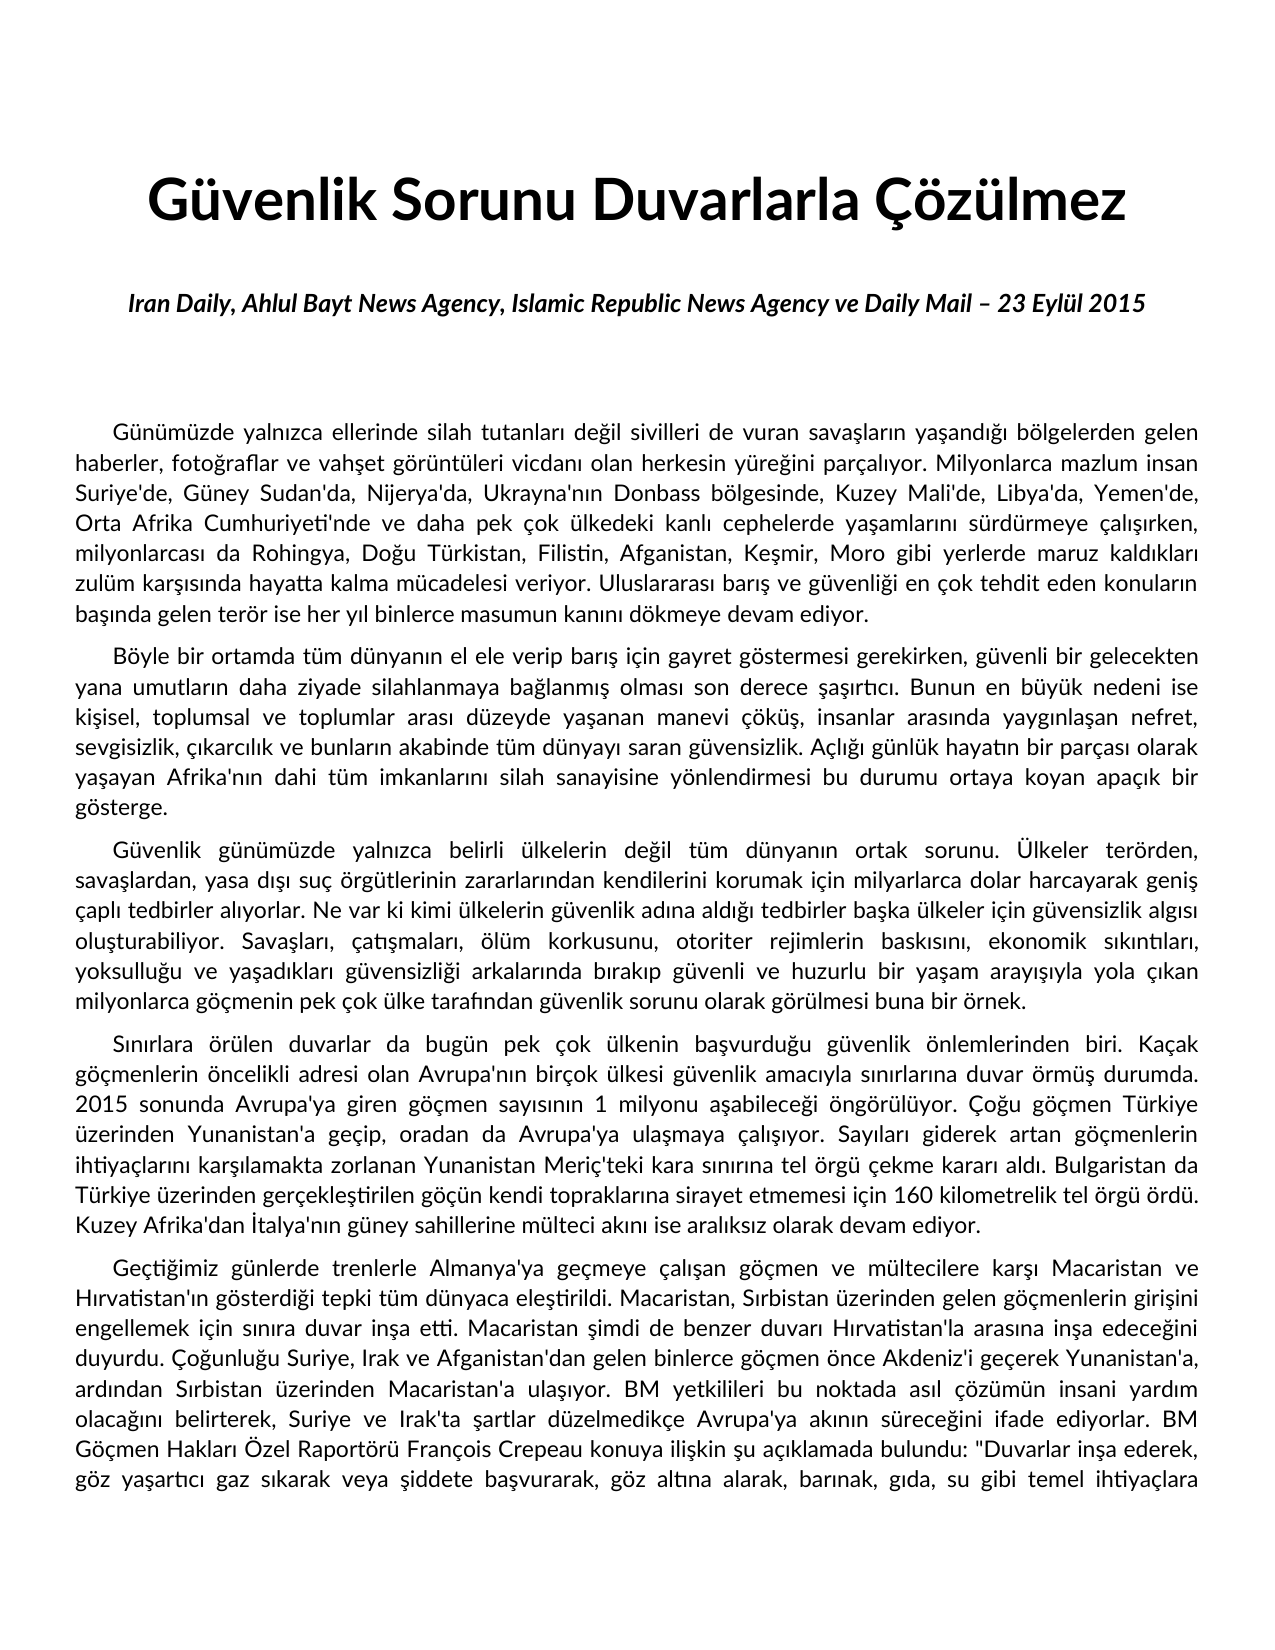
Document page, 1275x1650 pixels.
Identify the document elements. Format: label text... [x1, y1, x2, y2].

subtitle Güvenlik Sorunu Duvarlarla Çözülmez [75, 162, 1200, 232]
text Günümüzde yalnızca ellerinde silah tutanları değil sivilleri de vuran savaşların yaşandığı bölgelerden gelen haberler, fotoğraflar ve vahşet görüntüleri vicdanı olan herkesin yüreğini parçalıyor. Milyonlarca mazlum insan Suriye'de, Güney Sudan'da, Nijerya'da, Ukrayna'nın Donbass bölgesinde, Kuzey Mali'de, Libya'da, Yemen'de, Orta Afrika Cumhuriyeti'nde ve daha pek çok ülkedeki kanlı cephelerde yaşamlarını sürdürmeye çalışırken, milyonlarcası da Rohingya, Doğu Türkistan, Filistin, Afganistan, Keşmir, Moro gibi yerlerde maruz kaldıkları zulüm karşısında hayatta kalma mücadelesi veriyor. Uluslararası barış ve güvenliği en çok tehdit eden konuların başında gelen terör ise her yıl binlerce masumun kanını dökmeye devam ediyor. [75, 418, 1200, 627]
text Geçtiğimiz günlerde trenlerle Almanya'ya geçmeye çalışan göçmen ve mültecilere karşı Macaristan ve Hırvatistan'ın gösterdiği tepki tüm dünyaca eleştirildi. Macaristan, Sırbistan üzerinden gelen göçmenlerin girişini engellemek için sınıra duvar inşa etti. Macaristan şimdi de benzer duvarı Hırvatistan'la arasına inşa edeceğini duyurdu. Çoğunluğu Suriye, Irak ve Afganistan'dan gelen binlerce göçmen önce Akdeniz'i geçerek Yunanistan'a, ardından Sırbistan üzerinden Macaristan'a ulaşıyor. BM yetkilileri bu noktada asıl çözümün insani yardım olacağını belirterek, Suriye ve Irak'ta şartlar düzelmedikçe Avrupa'ya akının süreceğini ifade ediyorlar. BM Göçmen Hakları Özel Raportörü François Crepeau konuya ilişkin şu açıklamada bulundu: "Duvarlar inşa ederek, göz yaşartıcı gaz sıkarak veya şiddete başvurarak, göz altına alarak, barınak, gıda, su gibi temel ihtiyaçlara [75, 1253, 1200, 1492]
text Iran Daily, Ahlul Bayt News Agency, Islamic Republic News Agency ve Daily Mail – 23 Eylül 2015 [75, 288, 1200, 318]
text Güvenlik günümüzde yalnızca belirli ülkelerin değil tüm dünyanın ortak sorunu. Ülkeler terörden, savaşlardan, yasa dışı suç örgütlerinin zararlarından kendilerini korumak için milyarlarca dolar harcayarak geniş çaplı tedbirler alıyorlar. Ne var ki kimi ülkelerin güvenlik adına aldığı tedbirler başka ülkeler için güvensizlik algısı oluşturabiliyor. Savaşları, çatışmaları, ölüm korkusunu, otoriter rejimlerin baskısını, ekonomik sıkıntıları, yoksulluğu ve yaşadıkları güvensizliği arkalarında bırakıp güvenli ve huzurlu bir yaşam arayışıyla yola çıkan milyonlarca göçmenin pek çok ülke tarafından güvenlik sorunu olarak görülmesi buna bir örnek. [75, 836, 1200, 1014]
text Sınırlara örülen duvarlar da bugün pek çok ülkenin başvurduğu güvenlik önlemlerinden biri. Kaçak göçmenlerin öncelikli adresi olan Avrupa'nın birçok ülkesi güvenlik amacıyla sınırlarına duvar örmüş durumda. 2015 sonunda Avrupa'ya giren göçmen sayısının 1 milyonu aşabileceği öngörülüyor. Çoğu göçmen Türkiye üzerinden Yunanistan'a geçip, oradan da Avrupa'ya ulaşmaya çalışıyor. Sayıları giderek artan göçmenlerin ihtiyaçlarını karşılamakta zorlanan Yunanistan Meriç'teki kara sınırına tel örgü çekme kararı aldı. Bulgaristan da Türkiye üzerinden gerçekleştirilen göçün kendi topraklarına sirayet etmemesi için 160 kilometrelik tel örgü ördü. Kuzey Afrika'dan İtalya'nın güney sahillerine mülteci akını ise aralıksız olarak devam ediyor. [75, 1029, 1200, 1238]
text Böyle bir ortamda tüm dünyanın el ele verip barış için gayret göstermesi gerekirken, güvenli bir gelecekten yana umutların daha ziyade silahlanmaya bağlanmış olması son derece şaşırtıcı. Bunun en büyük nedeni ise kişisel, toplumsal ve toplumlar arası düzeyde yaşanan manevi çöküş, insanlar arasında yaygınlaşan nefret, sevgisizlik, çıkarcılık ve bunların akabinde tüm dünyayı saran güvensizlik. Açlığı günlük hayatın bir parçası olarak yaşayan Afrika'nın dahi tüm imkanlarını silah sanayisine yönlendirmesi bu durumu ortaya koyan apaçık bir gösterge. [75, 642, 1200, 821]
